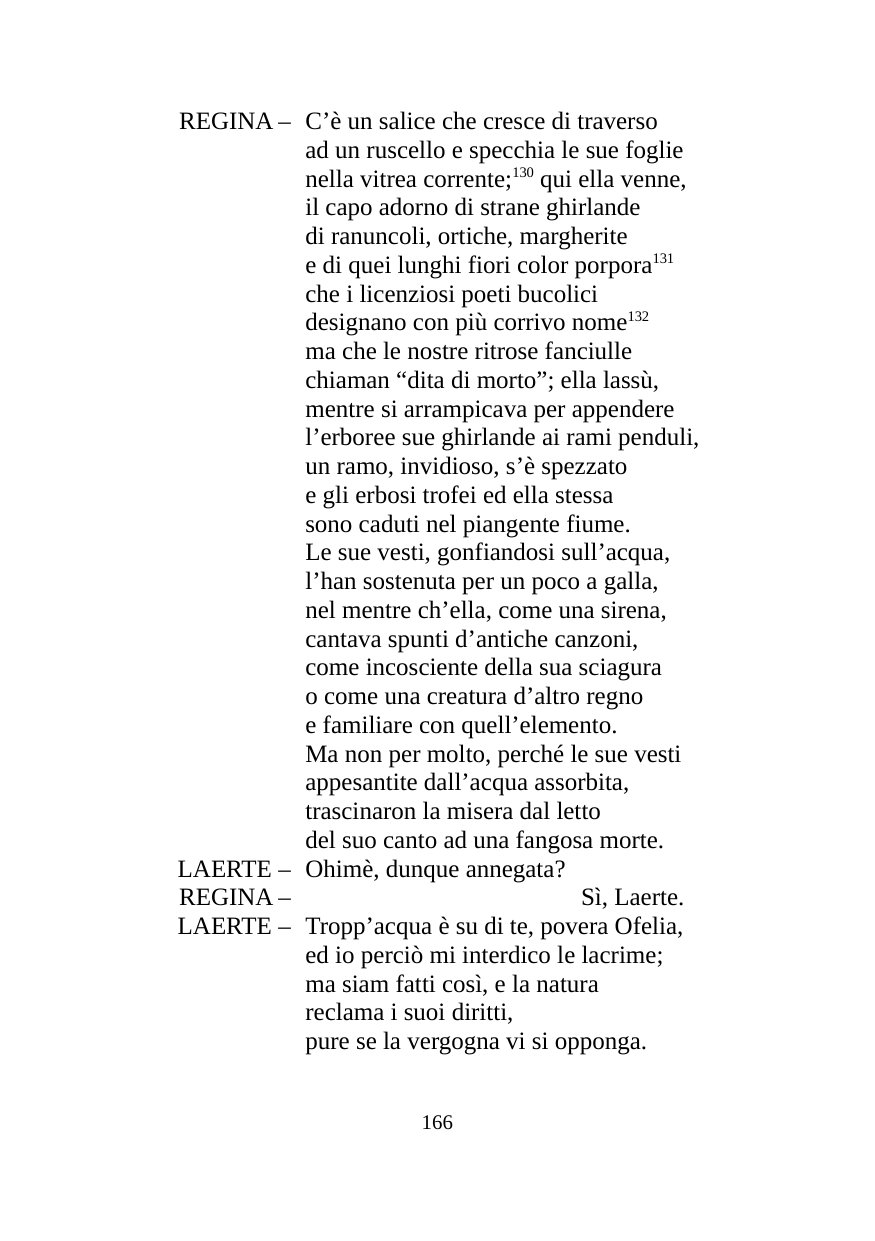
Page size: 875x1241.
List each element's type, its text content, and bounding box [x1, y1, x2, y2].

table_cell Tropp’acqua è su di te, povera Ofelia, ed io perciò mi interdico le lacrime; ma siam fatti così, e la natura reclama i suoi diritti, pure se la vergogna vi si opponga. [298, 911, 768, 1055]
table_cell C’è un salice che cresce di traverso ad un ruscello e specchia le sue foglie nella vitrea corrente; qui ella venne, il capo adorno di strane ghirlande di ranuncoli, ortiche, margherite e di quei lunghi fiori color porpora che i licenziosi poeti bucolici designano con più corrivo nome ma che le nostre ritrose fanciulle chiaman “dita di morto”; ella lassù, mentre si arrampicava per appendere l’erboree sue ghirlande ai rami penduli, un ramo, invidioso, s’è spezzato e gli erbosi trofei ed ella stessa sono caduti nel piangente fiume. Le sue vesti, gonfiandosi sull’acqua, l’han sostenuta per un poco a galla, nel mentre ch’ella, come una sirena, cantava spunti d’antiche canzoni, come incosciente della sua sciagura o come una creatura d’altro regno e familiare con quell’elemento. Ma non per molto, perché le sue vesti appesantite dall’acqua assorbita, trascinaron la misera dal letto del suo canto ad una fangosa morte. [298, 106, 768, 854]
table_cell LAERTE – [106, 911, 298, 1055]
table_cell Sì, Laerte. [574, 883, 768, 911]
table_cell LAERTE – [106, 854, 298, 882]
table_cell [298, 883, 573, 911]
table_cell REGINA – [106, 106, 298, 854]
table_cell REGINA – [106, 883, 298, 911]
table_cell Ohimè, dunque annegata? [298, 854, 768, 882]
